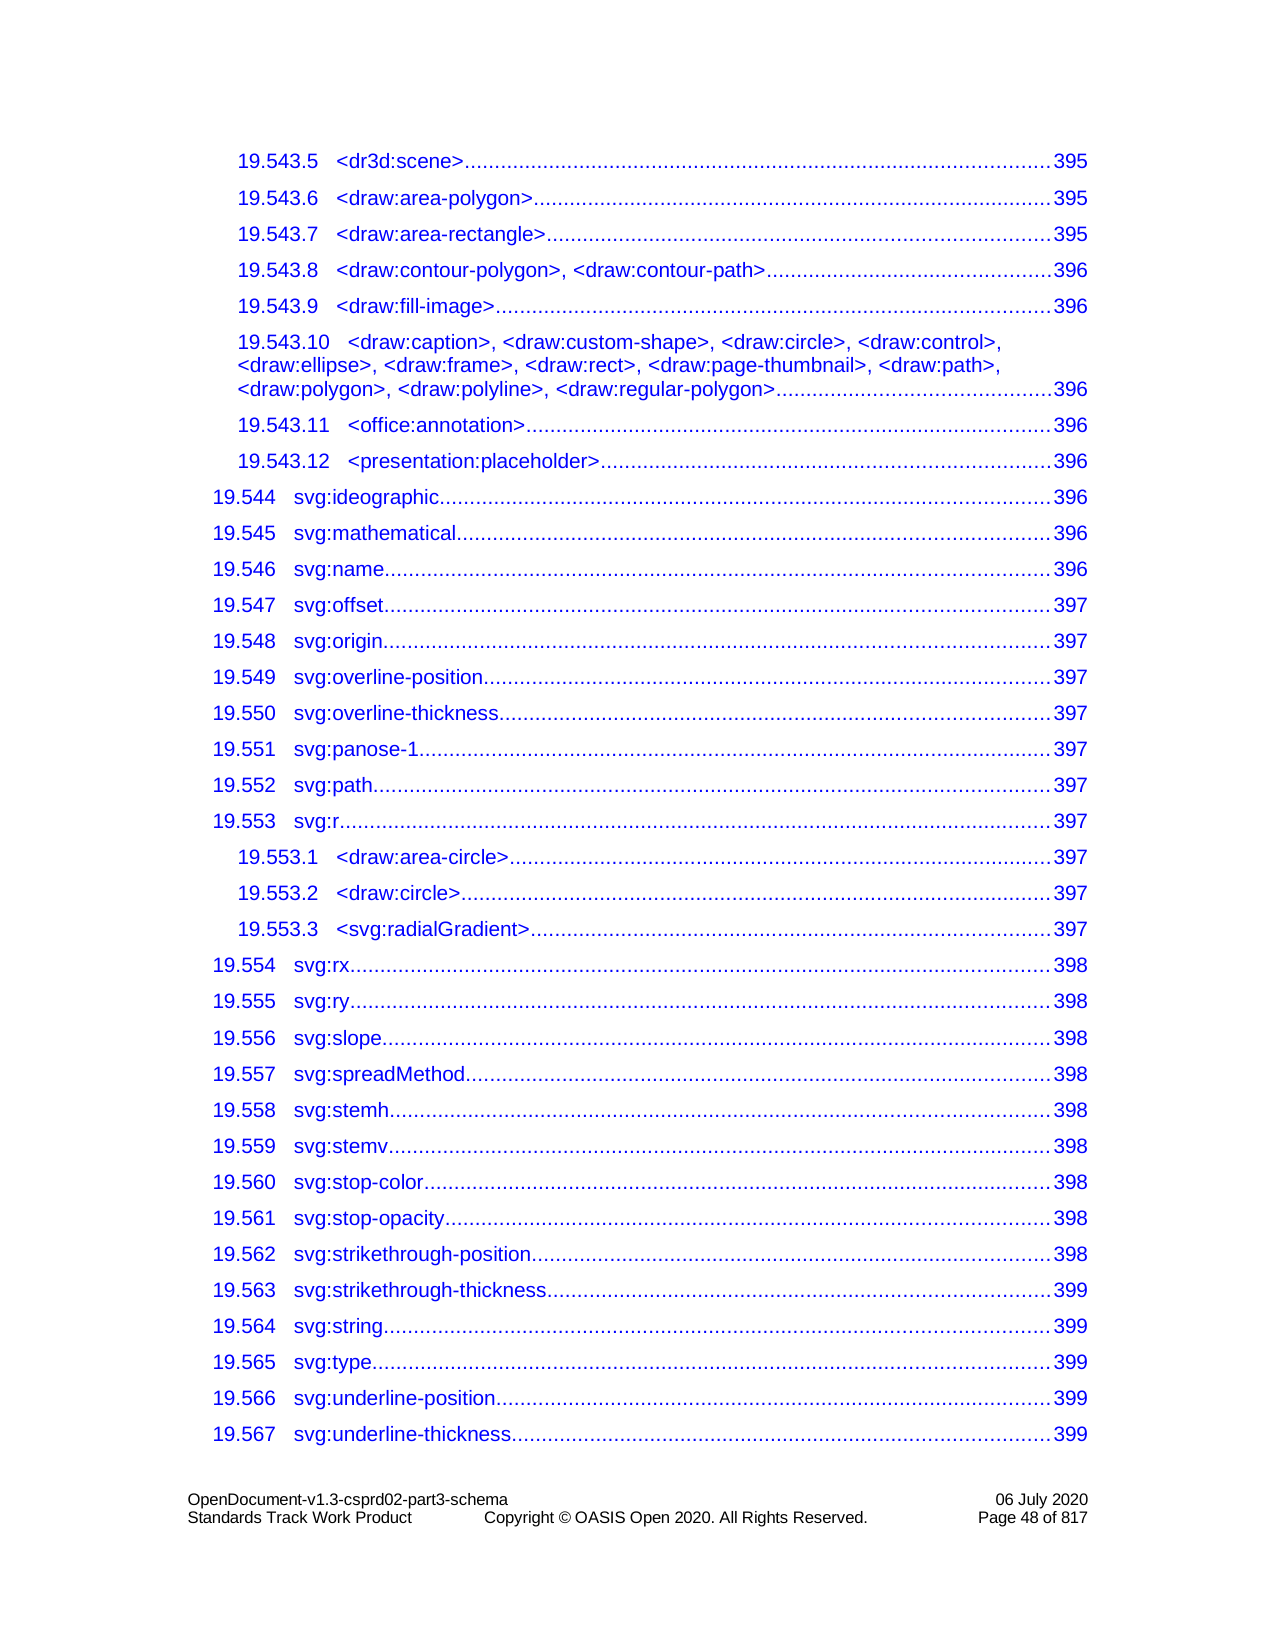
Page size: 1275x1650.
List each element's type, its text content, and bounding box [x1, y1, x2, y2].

text 19.567 svg:underline-thickness 399 [212, 1422, 1088, 1446]
text 19.548 svg:origin 397 [212, 629, 1088, 653]
text 19.553.3 <svg:radialGradient> 397 [237, 918, 1088, 941]
text 19.543.11 <office:annotation> 396 [237, 413, 1088, 437]
text 19.549 svg:overline-position 397 [212, 666, 1088, 689]
text 19.555 svg:ry 398 [212, 990, 1088, 1013]
text 19.553.2 <draw:circle> 397 [237, 882, 1088, 905]
text 19.559 svg:stemv 398 [212, 1134, 1088, 1158]
text 19.543.7 <draw:area-rectangle> 395 [237, 222, 1088, 246]
text 19.553.1 <draw:area-circle> 397 [237, 846, 1088, 869]
text 19.543.8 <draw:contour-polygon>, <draw:contour-path> 396 [237, 258, 1088, 282]
text 19.557 svg:spreadMethod 398 [212, 1062, 1088, 1086]
text 19.562 svg:strikethrough-position 398 [212, 1242, 1088, 1266]
text 19.546 svg:name 396 [212, 557, 1088, 581]
text 19.553 svg:r 397 [212, 810, 1088, 833]
text 19.543.12 <presentation:placeholder> 396 [237, 449, 1088, 473]
text 19.547 svg:offset 397 [212, 593, 1088, 617]
text 19.551 svg:panose-1 397 [212, 738, 1088, 761]
text 19.543.5 <dr3d:scene> 395 [237, 150, 1088, 173]
text 19.566 svg:underline-position 399 [212, 1386, 1088, 1410]
text 19.556 svg:slope 398 [212, 1026, 1088, 1049]
text 19.550 svg:overline-thickness 397 [212, 702, 1088, 725]
text 19.545 svg:mathematical 396 [212, 521, 1088, 545]
text 19.558 svg:stemh 398 [212, 1098, 1088, 1122]
text 19.543.9 <draw:fill-image> 396 [237, 294, 1088, 318]
text 19.554 svg:rx 398 [212, 954, 1088, 977]
text 19.560 svg:stop-color 398 [212, 1170, 1088, 1194]
text 19.552 svg:path 397 [212, 774, 1088, 797]
text 19.564 svg:string 399 [212, 1314, 1088, 1338]
text 19.565 svg:type 399 [212, 1350, 1088, 1374]
text 19.563 svg:strikethrough-thickness 399 [212, 1278, 1088, 1302]
text 19.543.10 <draw:caption>, <draw:custom-shape>, <draw:circle>, <draw:control>, <draw:ellipse>, <draw:frame>, <draw:rect>, <draw:page-thumbnail>, <draw:path>, <draw:polygon>, <draw:polyline>, <draw:regular-polygon> 396 [237, 330, 1088, 401]
text 19.543.6 <draw:area-polygon> 395 [237, 186, 1088, 209]
text 19.561 svg:stop-opacity 398 [212, 1206, 1088, 1230]
text 19.544 svg:ideographic 396 [212, 485, 1088, 509]
